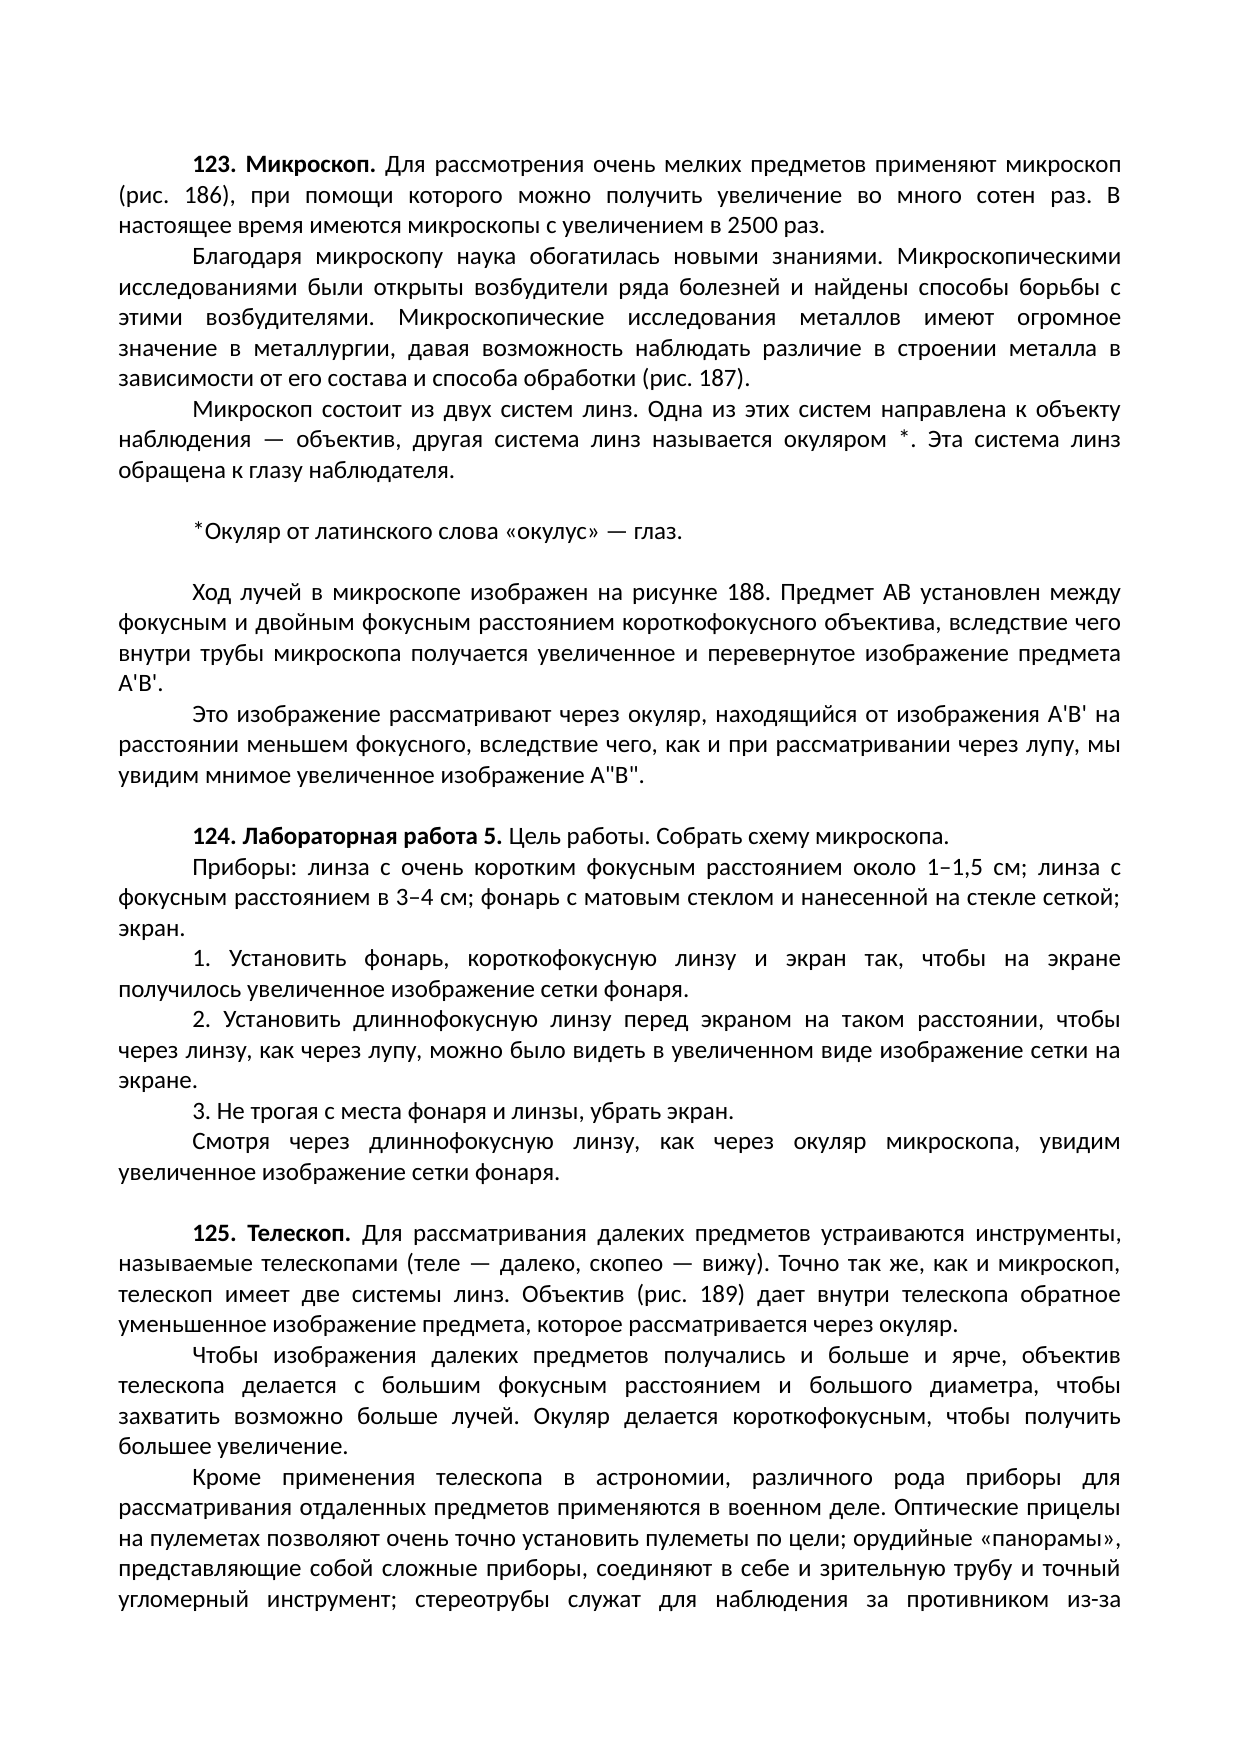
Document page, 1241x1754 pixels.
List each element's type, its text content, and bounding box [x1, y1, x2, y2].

text Это изображение рассматривают через окуляр, находящийся от изображения А'В' на расстоянии меньшем фокусного, вследствие чего, как и при рассматривании через лупу, мы увидим мнимое увеличенное изображение А"В". [118, 698, 1122, 789]
text Микроскоп состоит из двух систем линз. Одна из этих систем направлена к объекту наблюдения — объектив, другая система линз называется окуляром *. Эта система линз обращена к глазу наблюдателя. [118, 393, 1122, 484]
text Смотря через длиннофокусную линзу, как через окуляр микроскопа, увидим увеличенное изображение сетки фонаря. [118, 1125, 1122, 1186]
text 125. Телескоп. Для рассматривания далеких предметов устраиваются инструменты, называемые телескопами (теле — далеко, скопео — вижу). Точно так же, как и микроскоп, телескоп имеет две системы линз. Объектив (рис. 189) дает внутри телескопа обратное уменьшенное изображение предмета, которое рассматривается через окуляр. [118, 1217, 1122, 1339]
text 3. Не трогая с места фонаря и линзы, убрать экран. [118, 1095, 1122, 1125]
text *Окуляр от латинского слова «окулус» — глаз. [118, 515, 1122, 545]
text 1. Установить фонарь, короткофокусную линзу и экран так, чтобы на экране получилось увеличенное изображение сетки фонаря. [118, 942, 1122, 1003]
text Кроме применения телескопа в астрономии, различного рода приборы для рассматривания отдаленных предметов применяются в военном деле. Оптические прицелы на пулеметах позволяют очень точно установить пулеметы по цели; орудийные «панорамы», представляющие собой сложные приборы, соединяют в себе и зрительную трубу и точный угломерный инструмент; стереотрубы служат для наблюдения за противником из-за [118, 1461, 1122, 1614]
text Благодаря микроскопу наука обогатилась новыми знаниями. Микроскопическими исследованиями были открыты возбудители ряда болезней и найдены способы борьбы с этими возбудителями. Микроскопические исследования металлов имеют огромное значение в металлургии, давая возможность наблюдать различие в строении металла в зависимости от его состава и способа обработки (рис. 187). [118, 240, 1122, 393]
text Ход лучей в микроскопе изображен на рисунке 188. Предмет АВ установлен между фокусным и двойным фокусным расстоянием короткофокусного объектива, вследствие чего внутри трубы микроскопа получается увеличенное и перевернутое изображение предмета А'В'. [118, 576, 1122, 698]
text Чтобы изображения далеких предметов получались и больше и ярче, объектив телескопа делается с большим фокусным расстоянием и большого диаметра, чтобы захватить возможно больше лучей. Окуляр делается короткофокусным, чтобы получить большее увеличение. [118, 1339, 1122, 1461]
text 123. Микроскоп. Для рассмотрения очень мелких предметов применяют микроскоп (рис. 186), при помощи которого можно получить увеличение во много сотен раз. В настоящее время имеются микроскопы с увеличением в 2500 раз. [118, 149, 1122, 240]
text 2. Установить длиннофокусную линзу перед экраном на таком расстоянии, чтобы через линзу, как через лупу, можно было видеть в увеличенном виде изображение сетки на экране. [118, 1003, 1122, 1095]
text Приборы: линза с очень коротким фокусным расстоянием около 1–1,5 см; линза с фокусным расстоянием в 3–4 см; фонарь с матовым стеклом и нанесенной на стекле сеткой; экран. [118, 851, 1122, 942]
text 124. Лабораторная работа 5. Цель работы. Собрать схему микроскопа. [118, 820, 1122, 851]
